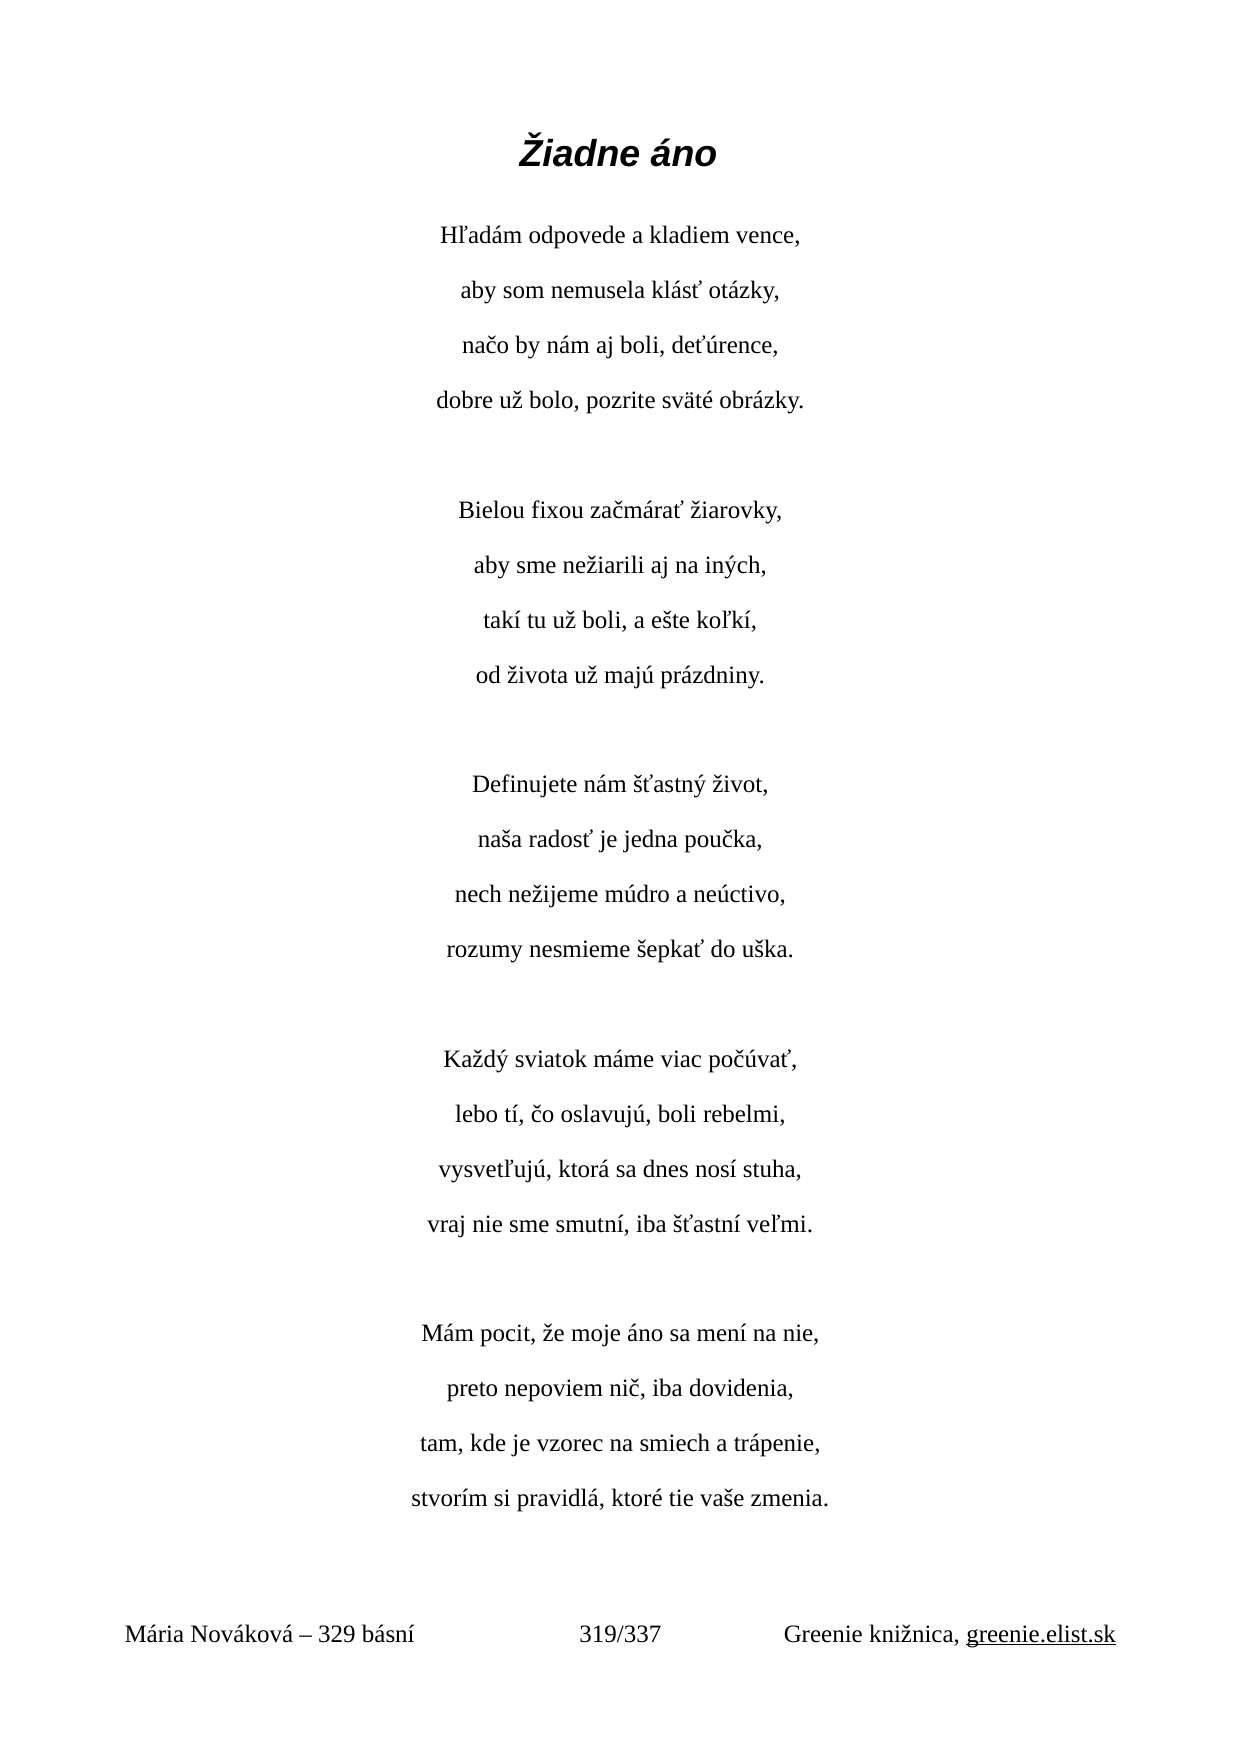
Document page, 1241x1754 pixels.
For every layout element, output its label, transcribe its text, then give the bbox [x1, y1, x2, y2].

text takí tu už boli, a ešte koľkí, [106, 605, 1134, 633]
text nech nežijeme múdro a neúctivo, [106, 879, 1134, 908]
text od života už majú prázdniny. [106, 660, 1134, 688]
text preto nepoviem nič, iba dovidenia, [106, 1373, 1134, 1402]
text aby sme nežiarili aj na iných, [106, 550, 1134, 579]
text Definujete nám šťastný život, [106, 769, 1134, 798]
text Mám pocit, že moje áno sa mení na nie, [106, 1318, 1134, 1347]
text načo by nám aj boli, deťúrence, [106, 330, 1134, 359]
text aby som nemusela klásť otázky, [106, 275, 1134, 304]
text dobre už bolo, pozrite sväté obrázky. [106, 385, 1134, 414]
text vysvetľujú, ktorá sa dnes nosí stuha, [106, 1154, 1134, 1182]
text tam, kde je vzorec na smiech a trápenie, [106, 1428, 1134, 1457]
subtitle Žiadne áno [106, 131, 1134, 174]
text lebo tí, čo oslavujú, boli rebelmi, [106, 1099, 1134, 1128]
text Bielou fixou začmárať žiarovky, [106, 495, 1134, 524]
text Každý sviatok máme viac počúvať, [106, 1044, 1134, 1073]
text vraj nie sme smutní, iba šťastní veľmi. [106, 1209, 1134, 1237]
text naša radosť je jedna poučka, [106, 824, 1134, 853]
text stvorím si pravidlá, ktoré tie vaše zmenia. [106, 1483, 1134, 1512]
text Hľadám odpovede a kladiem vence, [106, 221, 1134, 249]
text rozumy nesmieme šepkať do uška. [106, 934, 1134, 963]
